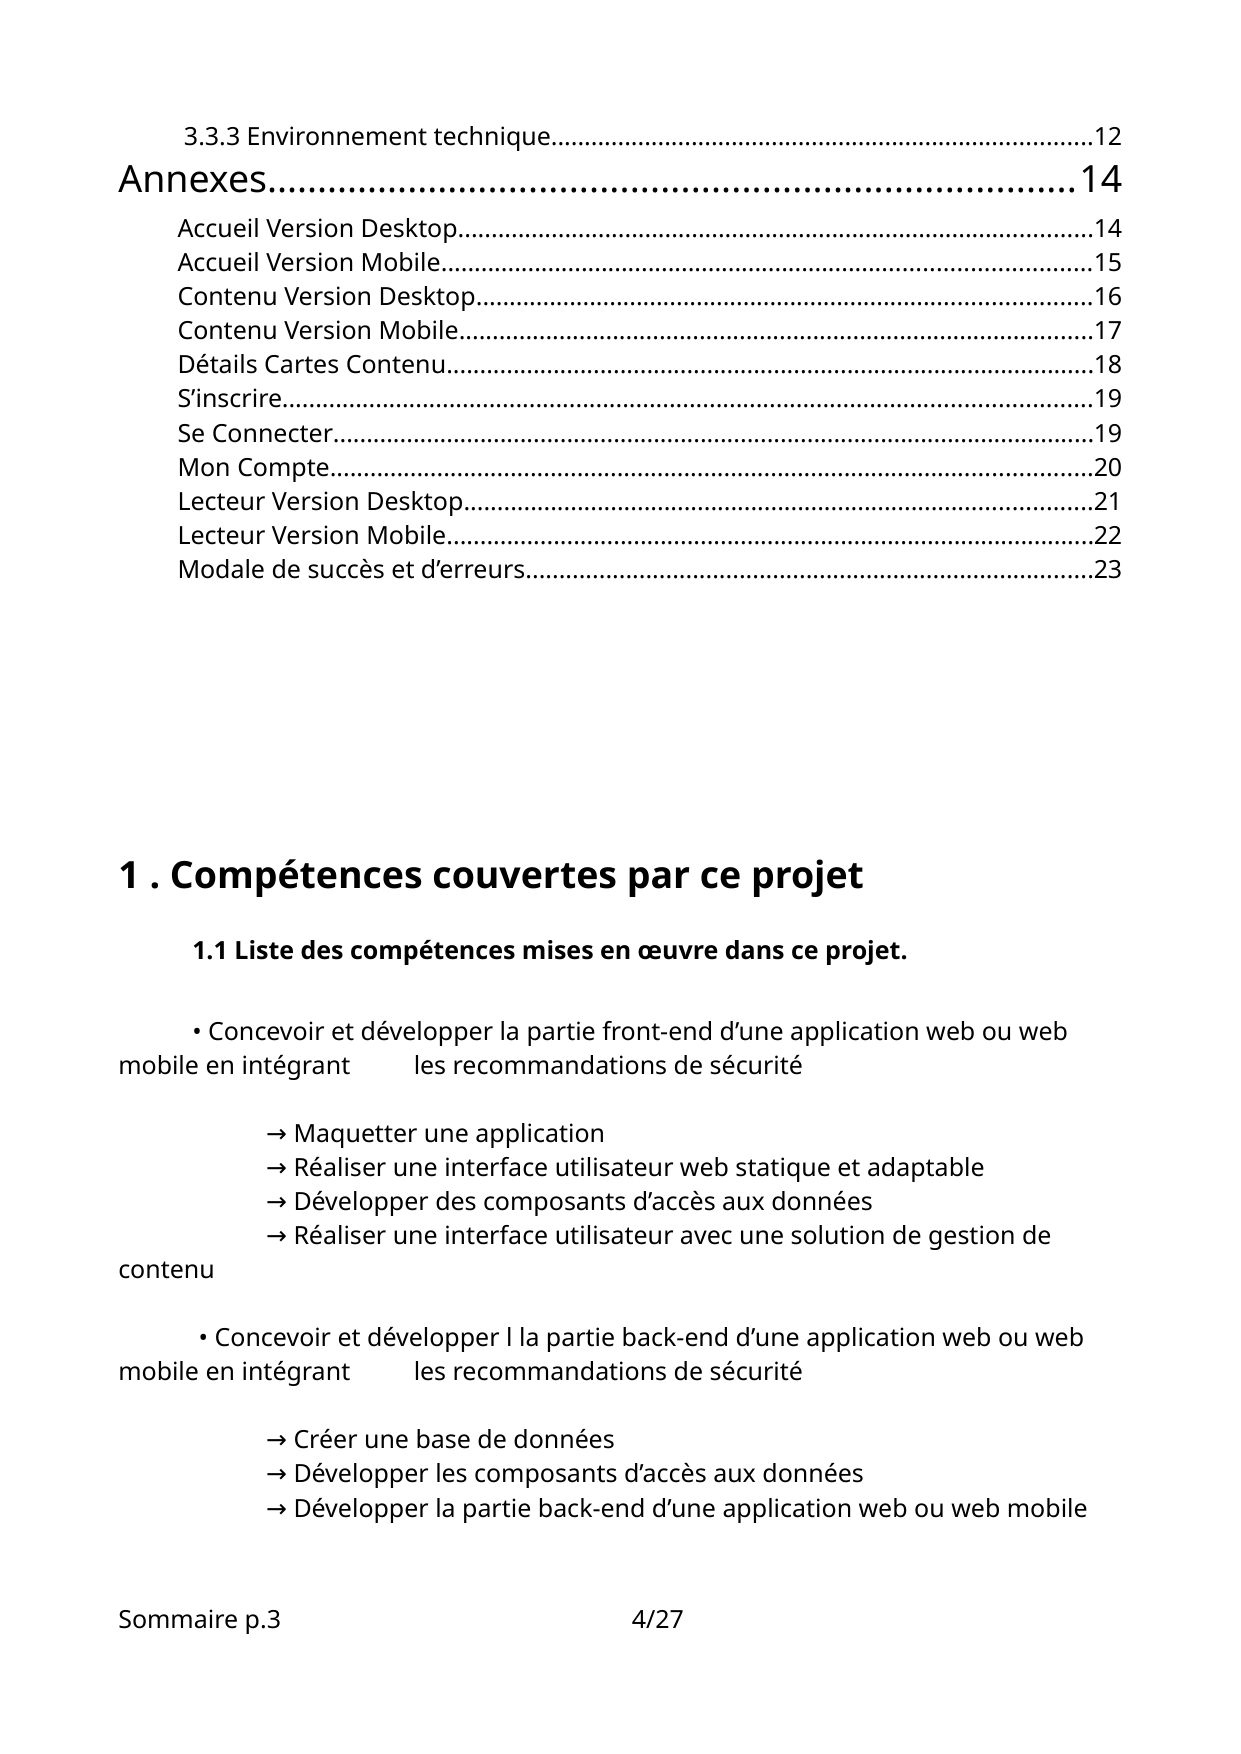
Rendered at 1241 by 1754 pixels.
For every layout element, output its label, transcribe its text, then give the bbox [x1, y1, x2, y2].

text → Réaliser une interface utilisateur avec une solution de gestion de contenu [118, 1218, 1122, 1286]
text Accueil Version Mobile 15 [177, 245, 1122, 279]
text Mon Compte 20 [177, 449, 1122, 483]
text Détails Cartes Contenu 18 [177, 347, 1122, 381]
text • Concevoir et développer l la partie back-end d’une application web ou web mobile en intégrant les recommandations de sécurité [118, 1320, 1122, 1388]
text → Créer une base de données [118, 1422, 1122, 1456]
text Se Connecter 19 [177, 415, 1122, 449]
text Annexes 14 [118, 152, 1122, 203]
text Contenu Version Mobile 17 [177, 313, 1122, 347]
text → Développer la partie back-end d’une application web ou web mobile [118, 1490, 1122, 1524]
text 3.3.3 Environnement technique 12 [177, 118, 1122, 152]
text Accueil Version Desktop 14 [177, 211, 1122, 245]
text • Concevoir et développer la partie front-end d’une application web ou web mobile en intégrant les recommandations de sécurité [118, 1013, 1122, 1081]
text S’inscrire 19 [177, 381, 1122, 415]
text Modale de succès et d’erreurs 23 [177, 551, 1122, 586]
subtitle 1 . Compétences couvertes par ce projet [118, 848, 1122, 899]
text Contenu Version Desktop 16 [177, 279, 1122, 313]
text → Maquetter une application [118, 1116, 1122, 1149]
text Lecteur Version Mobile 22 [177, 517, 1122, 551]
text → Réaliser une interface utilisateur web statique et adaptable [118, 1149, 1122, 1184]
text → Développer les composants d’accès aux données [118, 1456, 1122, 1490]
text → Développer des composants d’accès aux données [118, 1184, 1122, 1218]
text Lecteur Version Desktop 21 [177, 483, 1122, 517]
subtitle 1.1 Liste des compétences mises en œuvre dans ce projet. [118, 933, 1122, 967]
